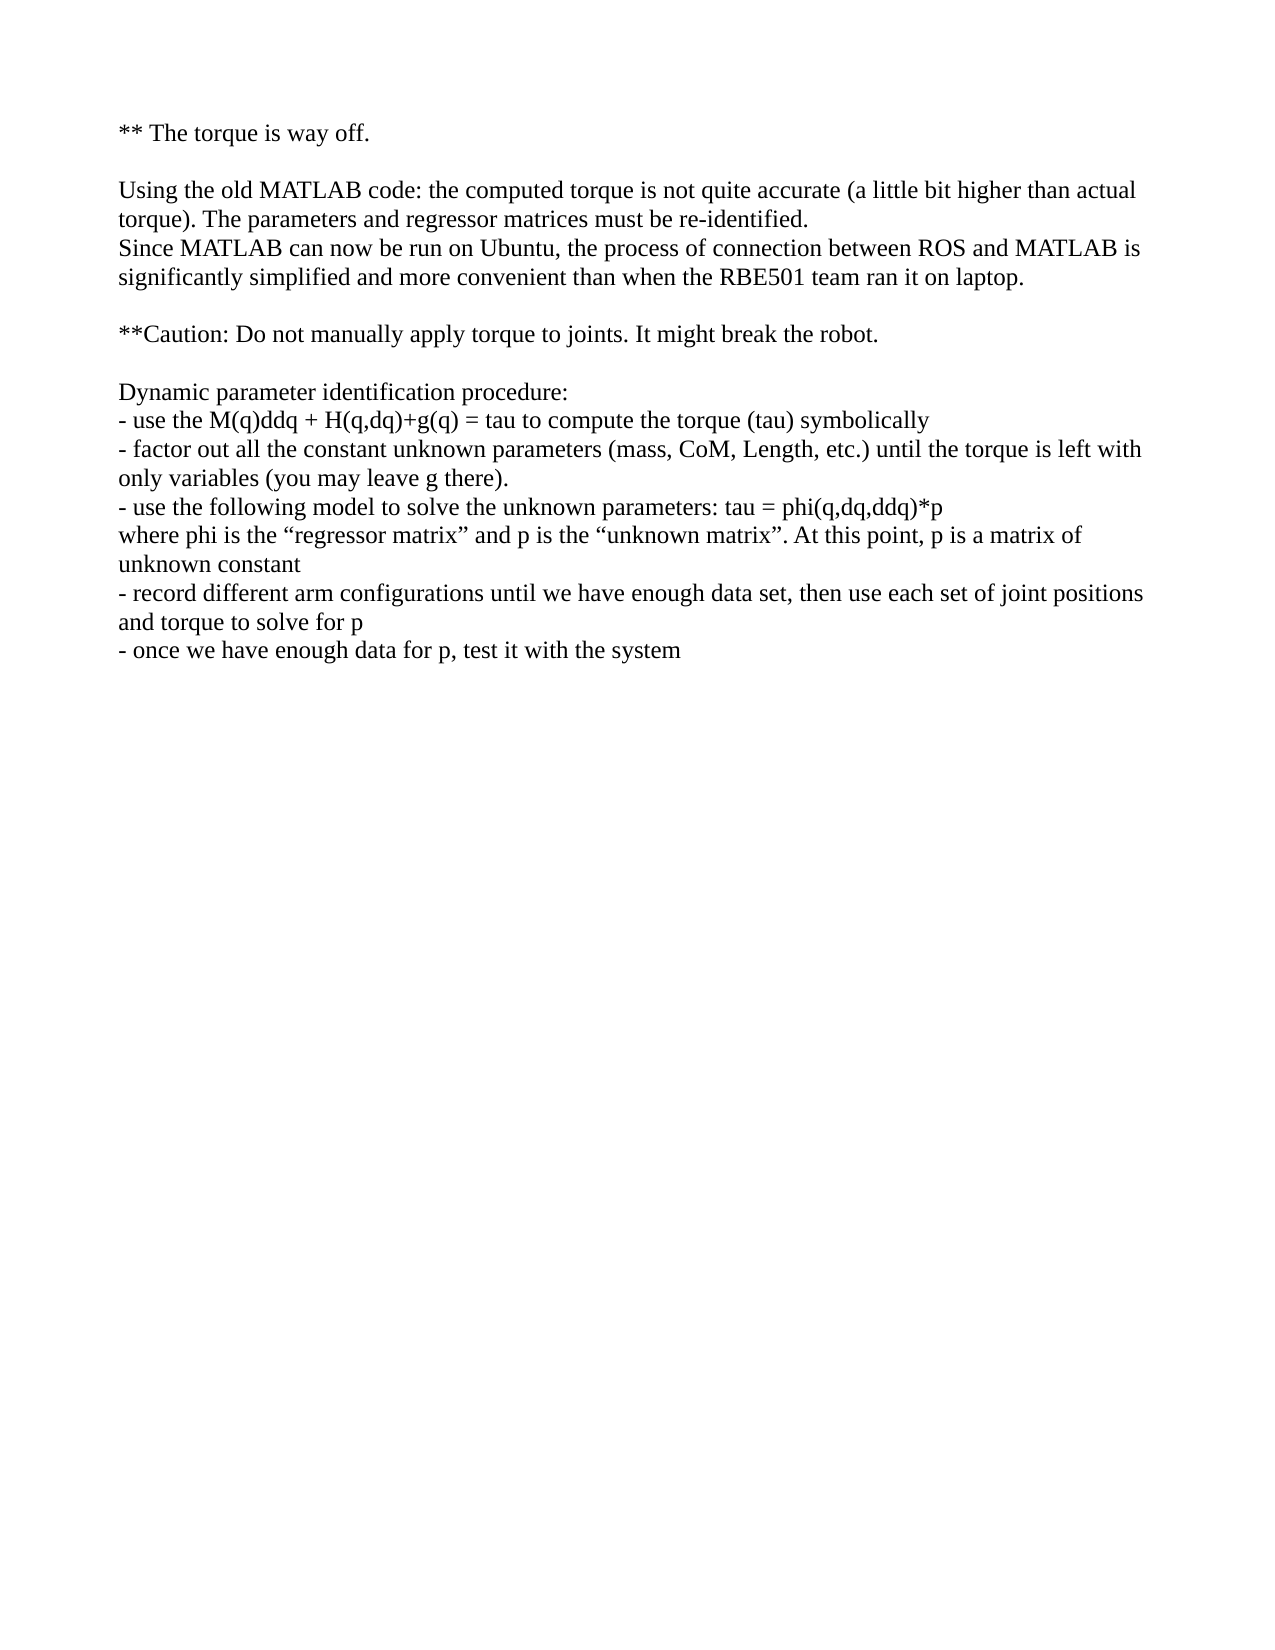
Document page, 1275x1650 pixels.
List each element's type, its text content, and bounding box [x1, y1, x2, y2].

text - use the M(q)ddq + H(q,dq)+g(q) = tau to compute the torque (tau) symbolically [118, 406, 1157, 434]
text - factor out all the constant unknown parameters (mass, CoM, Length, etc.) until the torque is left with only variables (you may leave g there). [118, 434, 1157, 492]
text ** The torque is way off. [118, 118, 1157, 147]
text Since MATLAB can now be run on Ubuntu, the process of connection between ROS and MATLAB is significantly simplified and more convenient than when the RBE501 team ran it on laptop. [118, 233, 1157, 291]
text - record different arm configurations until we have enough data set, then use each set of joint positions and torque to solve for p [118, 578, 1157, 636]
text where phi is the “regressor matrix” and p is the “unknown matrix”. At this point, p is a matrix of unknown constant [118, 521, 1157, 578]
text Dynamic parameter identification procedure: [118, 377, 1157, 406]
text - once we have enough data for p, test it with the system [118, 636, 1157, 664]
text Using the old MATLAB code: the computed torque is not quite accurate (a little bit higher than actual torque). The parameters and regressor matrices must be re-identified. [118, 176, 1157, 233]
text **Caution: Do not manually apply torque to joints. It might break the robot. [118, 319, 1157, 348]
text - use the following model to solve the unknown parameters: tau = phi(q,dq,ddq)*p [118, 492, 1157, 521]
